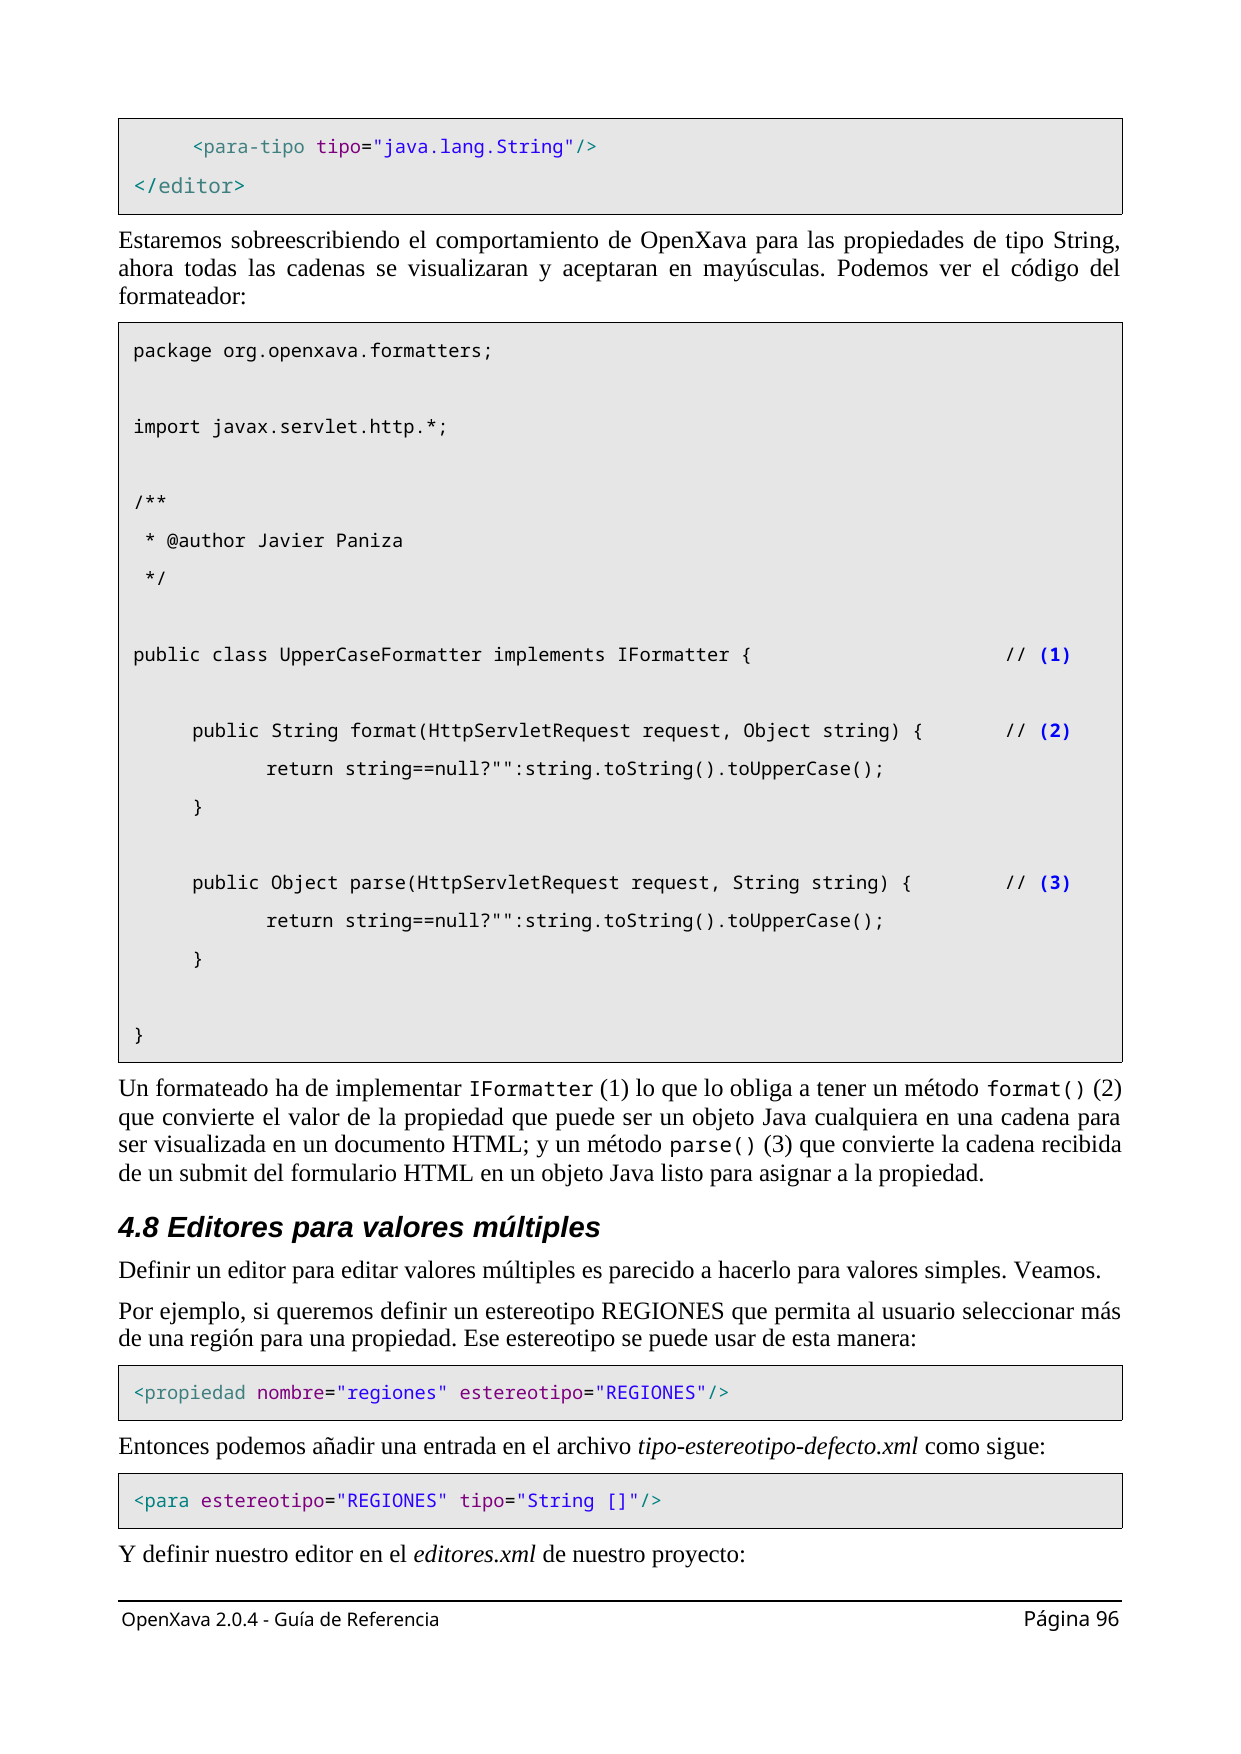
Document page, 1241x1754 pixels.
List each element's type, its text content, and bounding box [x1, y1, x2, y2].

text return string==null?"":string.toString().toUpperCase(); [119, 741, 1122, 778]
text } [119, 778, 1122, 817]
text <propiedad nombre="regiones" estereotipo="REGIONES"/> [119, 1366, 1122, 1420]
text } [119, 931, 1122, 969]
text /** [119, 474, 1122, 512]
text <para estereotipo="REGIONES" tipo="String []"/> [119, 1474, 1122, 1528]
text <para-tipo tipo="java.lang.String"/> [119, 119, 1122, 156]
text public Object parse(HttpServletRequest request, String string) { // (3) [119, 854, 1122, 893]
text Definir un editor para editar valores múltiples es parecido a hacerlo para valores simples. Veamos. [118, 1257, 1122, 1284]
text * @author Javier Paniza [119, 512, 1122, 550]
text package org.openxava.formatters; [119, 323, 1122, 360]
text return string==null?"":string.toString().toUpperCase(); [119, 893, 1122, 931]
text Y definir nuestro editor en el editores.xml de nuestro proyecto: [118, 1541, 1122, 1568]
text Por ejemplo, si queremos definir un estereotipo REGIONES que permita al usuario seleccionar más de una región para una propiedad. Ese estereotipo se puede usar de esta manera: [118, 1297, 1122, 1352]
text </editor> [119, 156, 1122, 214]
text import javax.servlet.http.*; [119, 398, 1122, 436]
text */ [119, 550, 1122, 588]
text Un formateado ha de implementar IFormatter (1) lo que lo obliga a tener un método format() (2) que convierte el valor de la propiedad que puede ser un objeto Java cualquiera en una cadena para ser visualizada en un documento HTML; y un método parse() (3) que convierte la cadena recibida de un submit del formulario HTML en un objeto Java listo para asignar a la propiedad. [118, 1074, 1122, 1186]
text } [119, 1007, 1122, 1062]
text Estaremos sobreescribiendo el comportamiento de OpenXava para las propiedades de tipo String, ahora todas las cadenas se visualizaran y aceptaran en mayúsculas. Podemos ver el código del formateador: [118, 227, 1122, 310]
subtitle Editores para valores múltiples [118, 1211, 1122, 1244]
text public class UpperCaseFormatter implements IFormatter { // (1) [119, 626, 1122, 664]
text public String format(HttpServletRequest request, Object string) { // (2) [119, 702, 1122, 741]
text Entonces podemos añadir una entrada en el archivo tipo-estereotipo-defecto.xml como sigue: [118, 1432, 1122, 1460]
